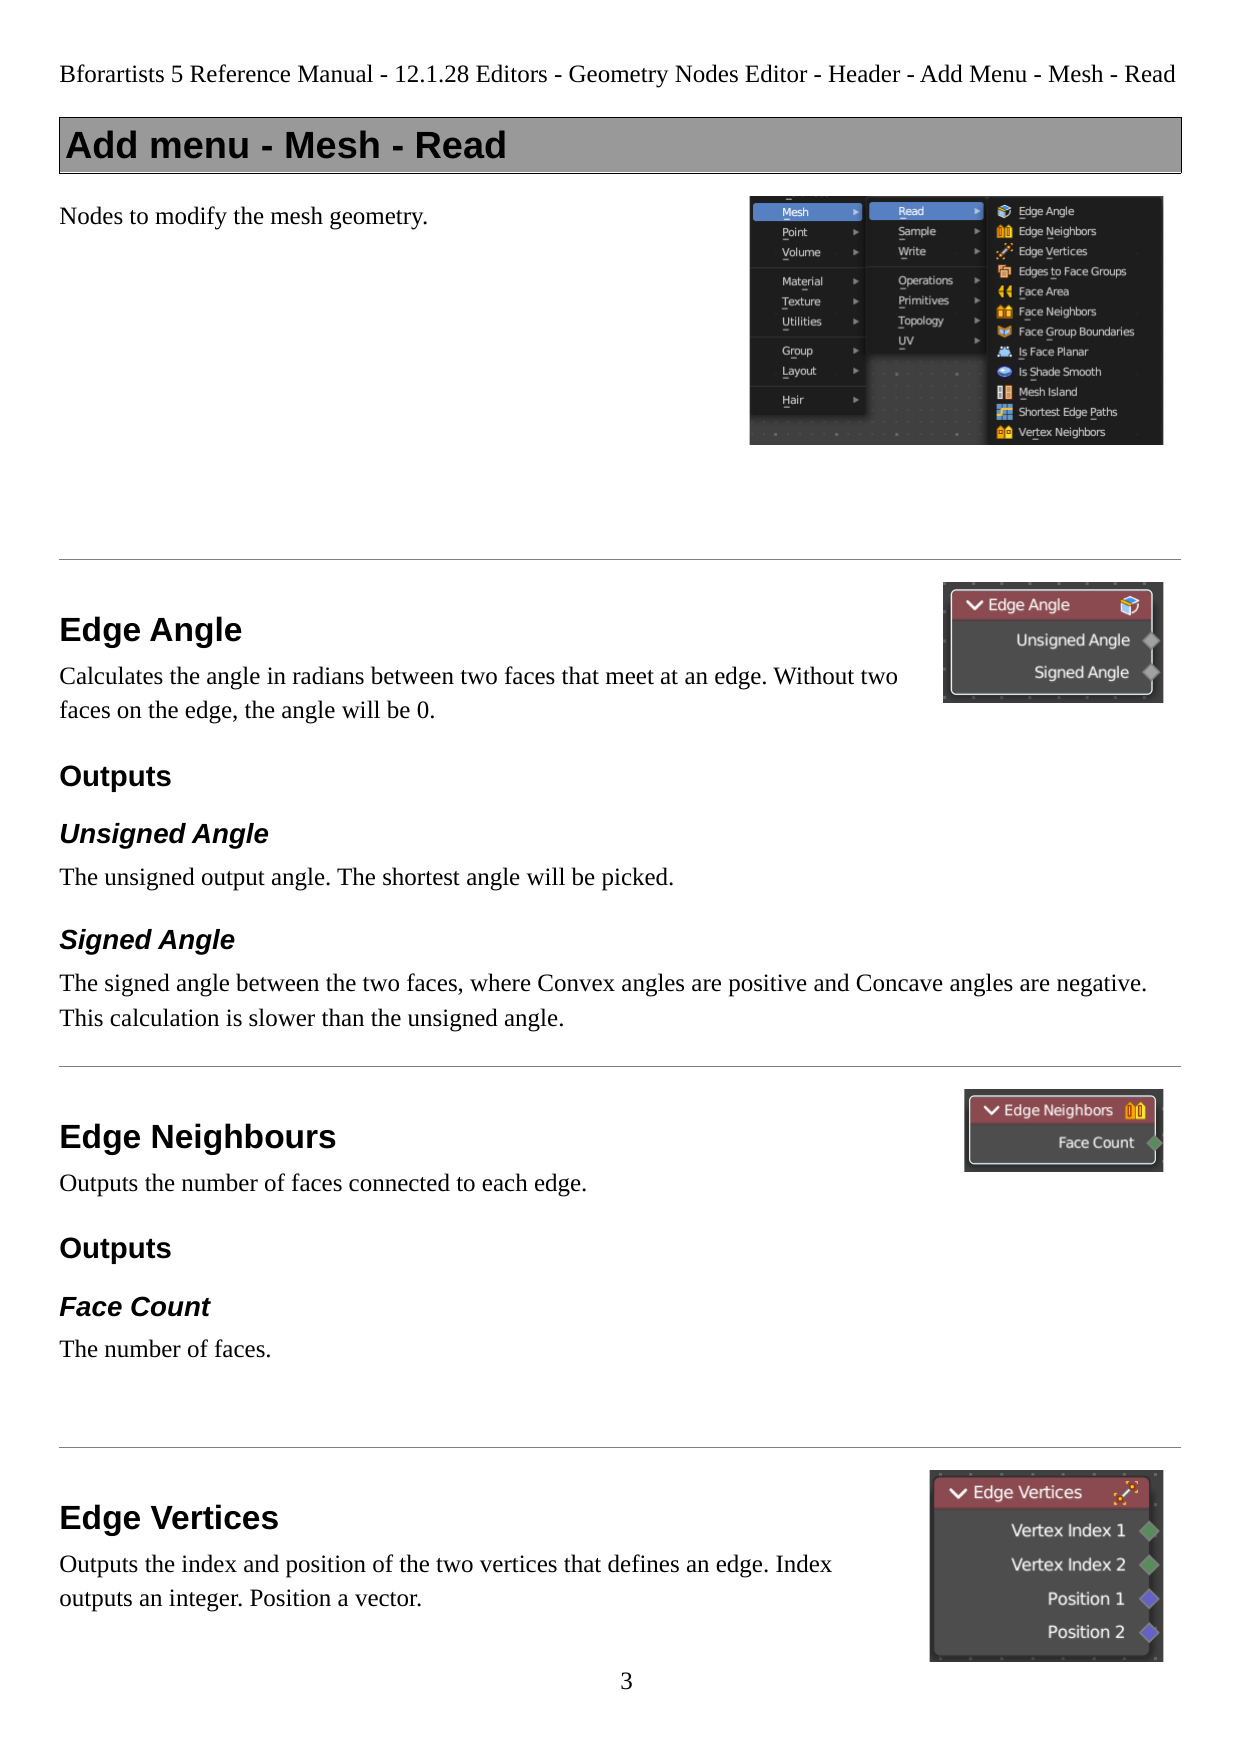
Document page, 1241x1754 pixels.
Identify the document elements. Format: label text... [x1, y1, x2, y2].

picture [943, 582, 1164, 703]
text Nodes to modify the mesh geometry. [59, 201, 749, 230]
text The unsigned output angle. The shortest angle will be picked. [59, 862, 1181, 891]
subtitle [1164, 1117, 1181, 1155]
text Outputs the number of faces connected to each edge. [59, 1168, 1181, 1197]
subtitle Edge Vertices [59, 1498, 929, 1536]
text Outputs the index and position of the two vertices that defines an edge. Index outputs an integer. Position a vector. [59, 1549, 929, 1612]
text The number of faces. [59, 1334, 1181, 1363]
subtitle Face Count [59, 1290, 1181, 1322]
subtitle Outputs [59, 1231, 1181, 1265]
text The signed angle between the two faces, where Convex angles are positive and Concave angles are negative. This calculation is slower than the unsigned angle. [59, 968, 1181, 1031]
subtitle Unsigned Angle [59, 818, 1181, 850]
subtitle [1164, 1498, 1181, 1536]
subtitle Edge Angle [59, 610, 943, 648]
picture [749, 196, 1164, 445]
picture [964, 1089, 1164, 1172]
subtitle Edge Neighbours [59, 1117, 964, 1155]
subtitle Signed Angle [59, 924, 1181, 956]
table_header Add menu - Mesh - Read [60, 118, 1181, 172]
text Calculates the angle in radians between two faces that meet at an edge. Without two faces on the edge, the angle will be 0. [59, 661, 1181, 724]
subtitle Outputs [59, 759, 1181, 793]
picture [929, 1470, 1164, 1662]
subtitle [1164, 610, 1181, 648]
